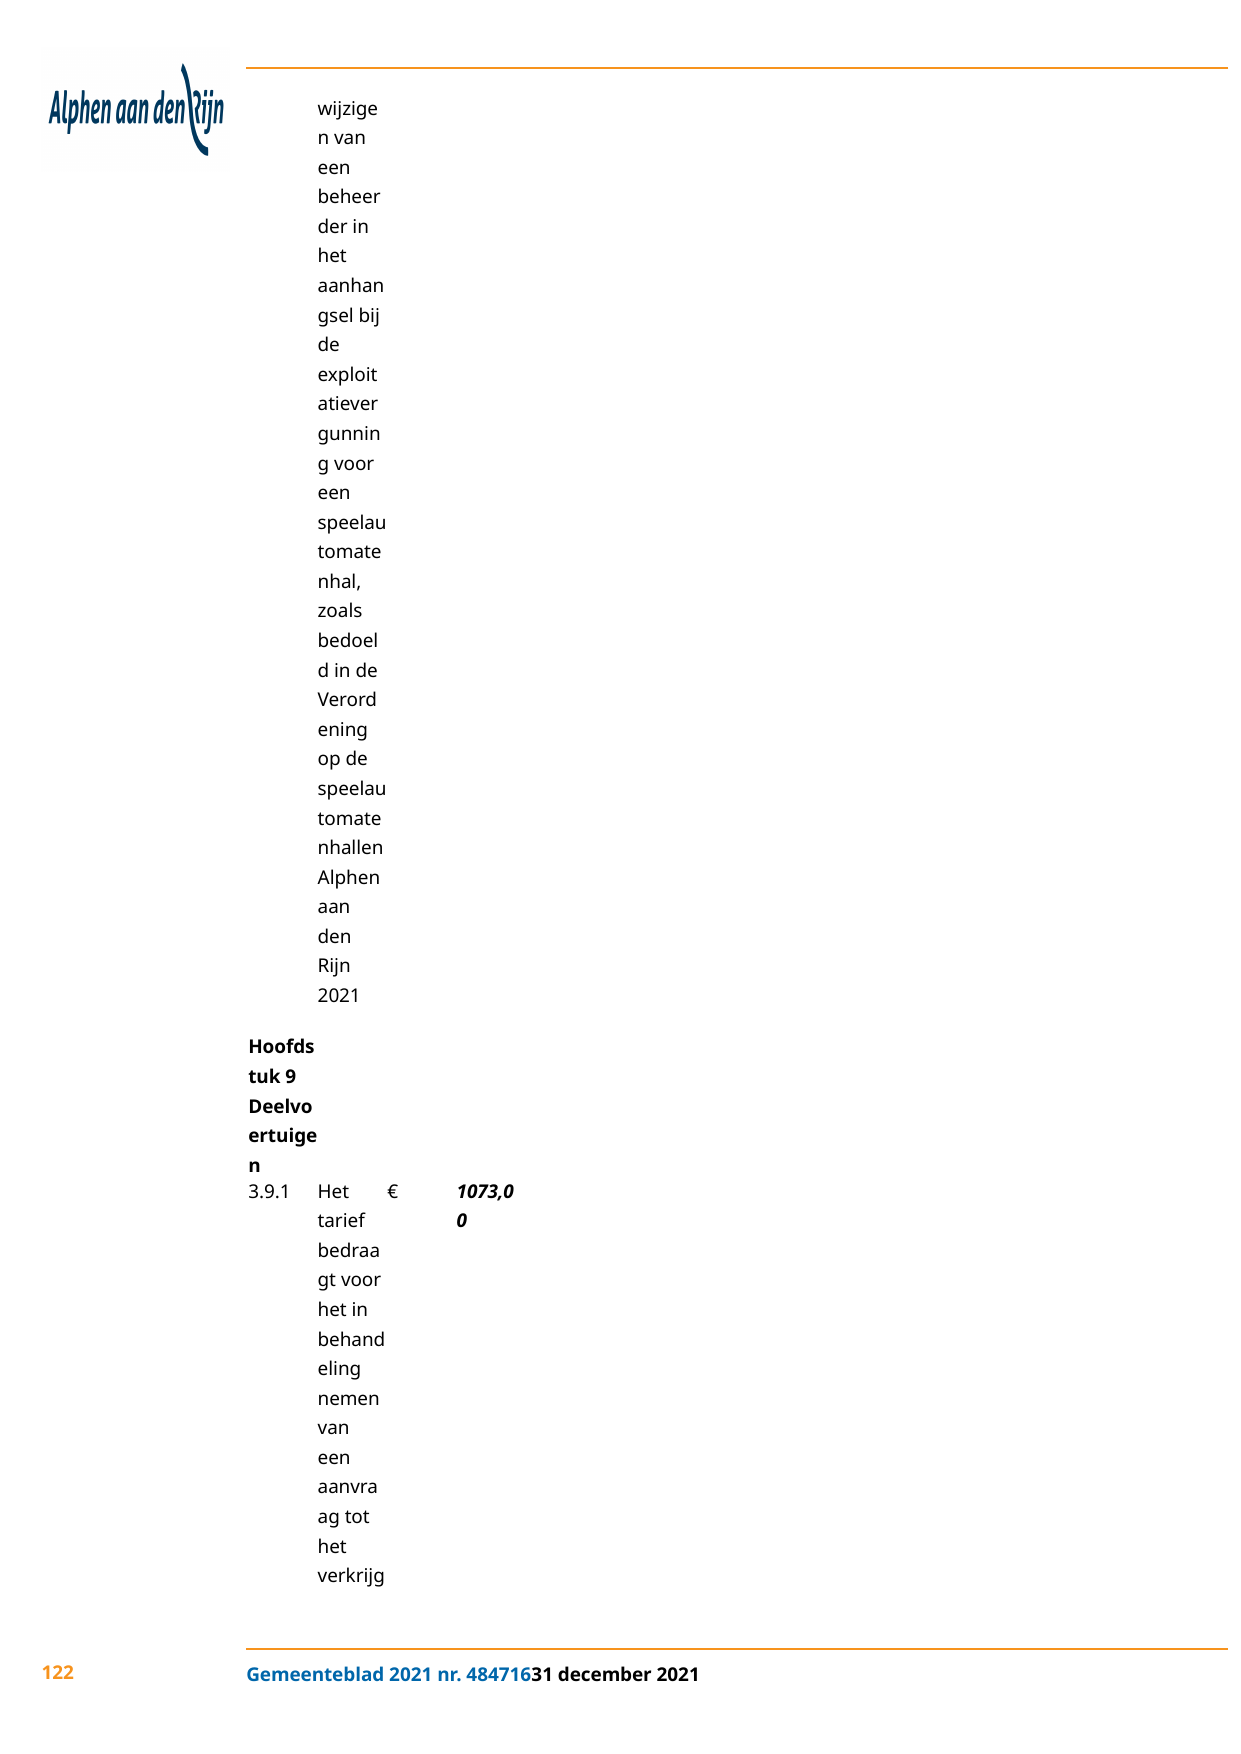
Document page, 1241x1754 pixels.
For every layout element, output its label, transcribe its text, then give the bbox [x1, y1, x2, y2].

table_cell [735, 1178, 804, 1588]
table_cell [456, 1008, 526, 1034]
table_cell [804, 1034, 873, 1178]
table_cell [665, 1008, 734, 1034]
table_cell [456, 1034, 526, 1178]
table_cell [943, 95, 1013, 1008]
table_cell 3.9.1 [248, 1178, 317, 1588]
table_cell [804, 1008, 873, 1034]
table_cell [526, 1008, 596, 1034]
table_cell [874, 95, 943, 1008]
table_cell [596, 95, 665, 1008]
table_cell [1082, 1034, 1152, 1178]
table_cell [1013, 1034, 1082, 1178]
table_cell [1082, 1178, 1152, 1588]
table_cell wijzigen van een beheerder in het aanhangsel bij de exploitatievergunning voor een speelautomatenhal, zoals bedoeld in de Verordening op de speelautomatenhallen Alphen aan den Rijn 2021 [318, 95, 387, 1008]
table_cell [874, 1178, 943, 1588]
table_cell [526, 95, 596, 1008]
table_cell [1013, 1008, 1082, 1034]
table_cell [248, 95, 317, 1008]
table_cell [387, 1008, 456, 1034]
table_cell [735, 1008, 804, 1034]
table_cell [456, 95, 526, 1008]
table_cell [1013, 95, 1082, 1008]
table_cell [874, 1034, 943, 1178]
table_cell [387, 1034, 456, 1178]
table_cell [596, 1178, 665, 1588]
picture [41, 47, 231, 172]
table_cell [804, 95, 873, 1008]
table_cell [665, 95, 734, 1008]
table_cell [526, 1178, 596, 1588]
table_cell [318, 1008, 387, 1034]
table_cell [387, 95, 456, 1008]
table_cell [874, 1008, 943, 1034]
table_cell [1082, 95, 1152, 1008]
table_cell [943, 1008, 1013, 1034]
table_cell [735, 95, 804, 1008]
table_cell [665, 1034, 734, 1178]
table_cell Hoofdstuk 9 Deelvoertuigen [248, 1034, 317, 1178]
table_cell 1073,00 [456, 1178, 526, 1588]
table_cell [596, 1008, 665, 1034]
table_cell [735, 1034, 804, 1178]
table_cell [943, 1178, 1013, 1588]
table_cell [318, 1034, 387, 1178]
table_cell [665, 1178, 734, 1588]
table_cell [943, 1034, 1013, 1178]
table_cell [248, 1008, 317, 1034]
table_cell € [387, 1178, 456, 1588]
table_cell [1013, 1178, 1082, 1588]
table_cell [596, 1034, 665, 1178]
table_cell [1082, 1008, 1152, 1034]
table_cell [804, 1178, 873, 1588]
table_cell [526, 1034, 596, 1178]
table_cell Het tarief bedraagt voor het in behandeling nemen van een aanvraag tot het verkrijg [318, 1178, 387, 1588]
